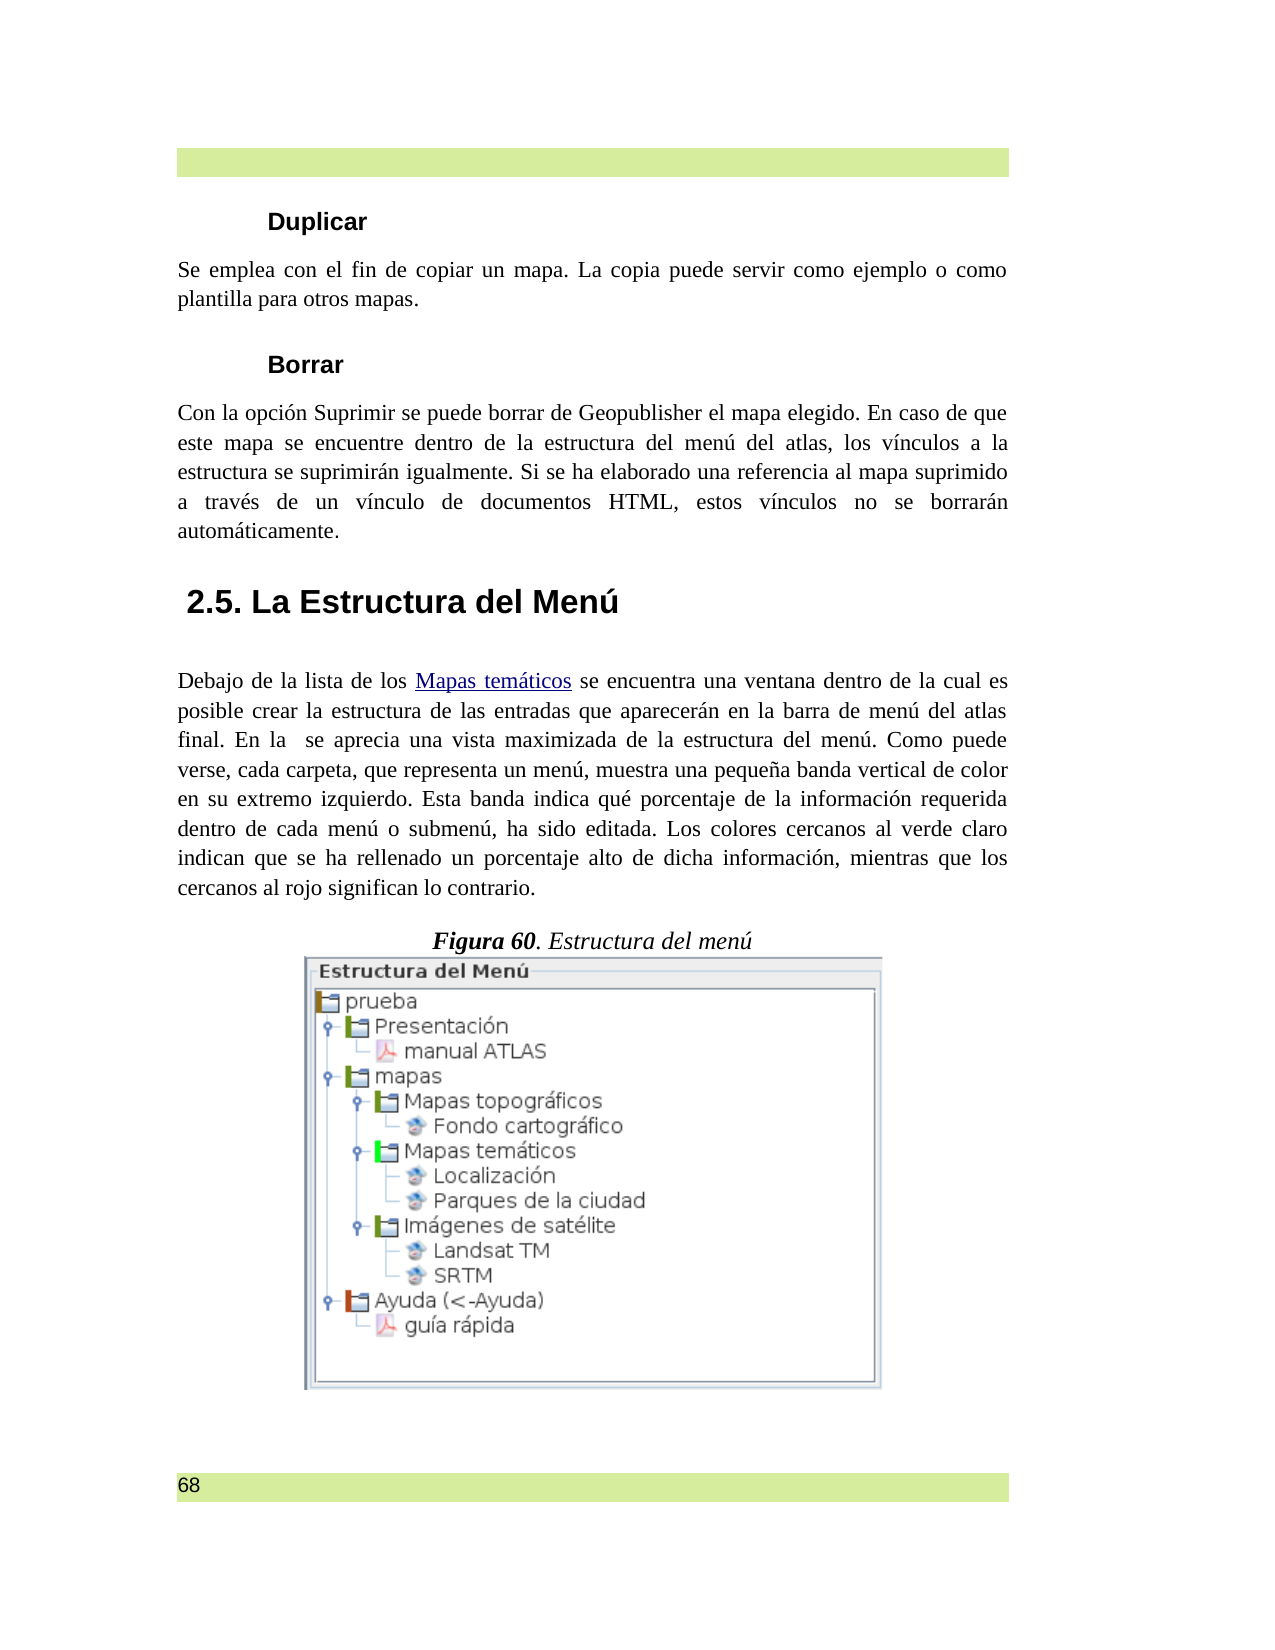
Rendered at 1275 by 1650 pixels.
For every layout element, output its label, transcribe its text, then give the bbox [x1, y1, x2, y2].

text Con la opción Suprimir se puede borrar de Geopublisher el mapa elegido. En caso de que este mapa se encuentre dentro de la estructura del menú del atlas, los vínculos a la estructura se suprimirán igualmente. Si se ha elaborado una referencia al mapa suprimido a través de un vínculo de documentos HTML, estos vínculos no se borrarán automáticamente. [177, 397, 1009, 545]
subtitle Borrar [177, 350, 1009, 379]
text Debajo de la lista de los Mapas temáticos se encuentra una ventana dentro de la cual es posible crear la estructura de las entradas que aparecerán en la barra de menú del atlas final. En la se aprecia una vista maximizada de la estructura del menú. Como puede verse, cada carpeta, que representa un menú, muestra una pequeña banda vertical de color en su extremo izquierdo. Esta banda indica qué porcentaje de la información requerida dentro de cada menú o submenú, ha sido editada. Los colores cercanos al verde claro indican que se ha rellenado un porcentaje alto de dicha información, mientras que los cercanos al rojo significan lo contrario. [177, 665, 1009, 901]
picture [303, 956, 883, 1390]
subtitle La Estructura del Menú [177, 582, 1009, 620]
subtitle Duplicar [177, 207, 1009, 235]
text Se emplea con el fin de copiar un mapa. La copia puede servir como ejemplo o como plantilla para otros mapas. [177, 254, 1009, 313]
text Figura 60. Estructura del menú [177, 926, 1009, 954]
